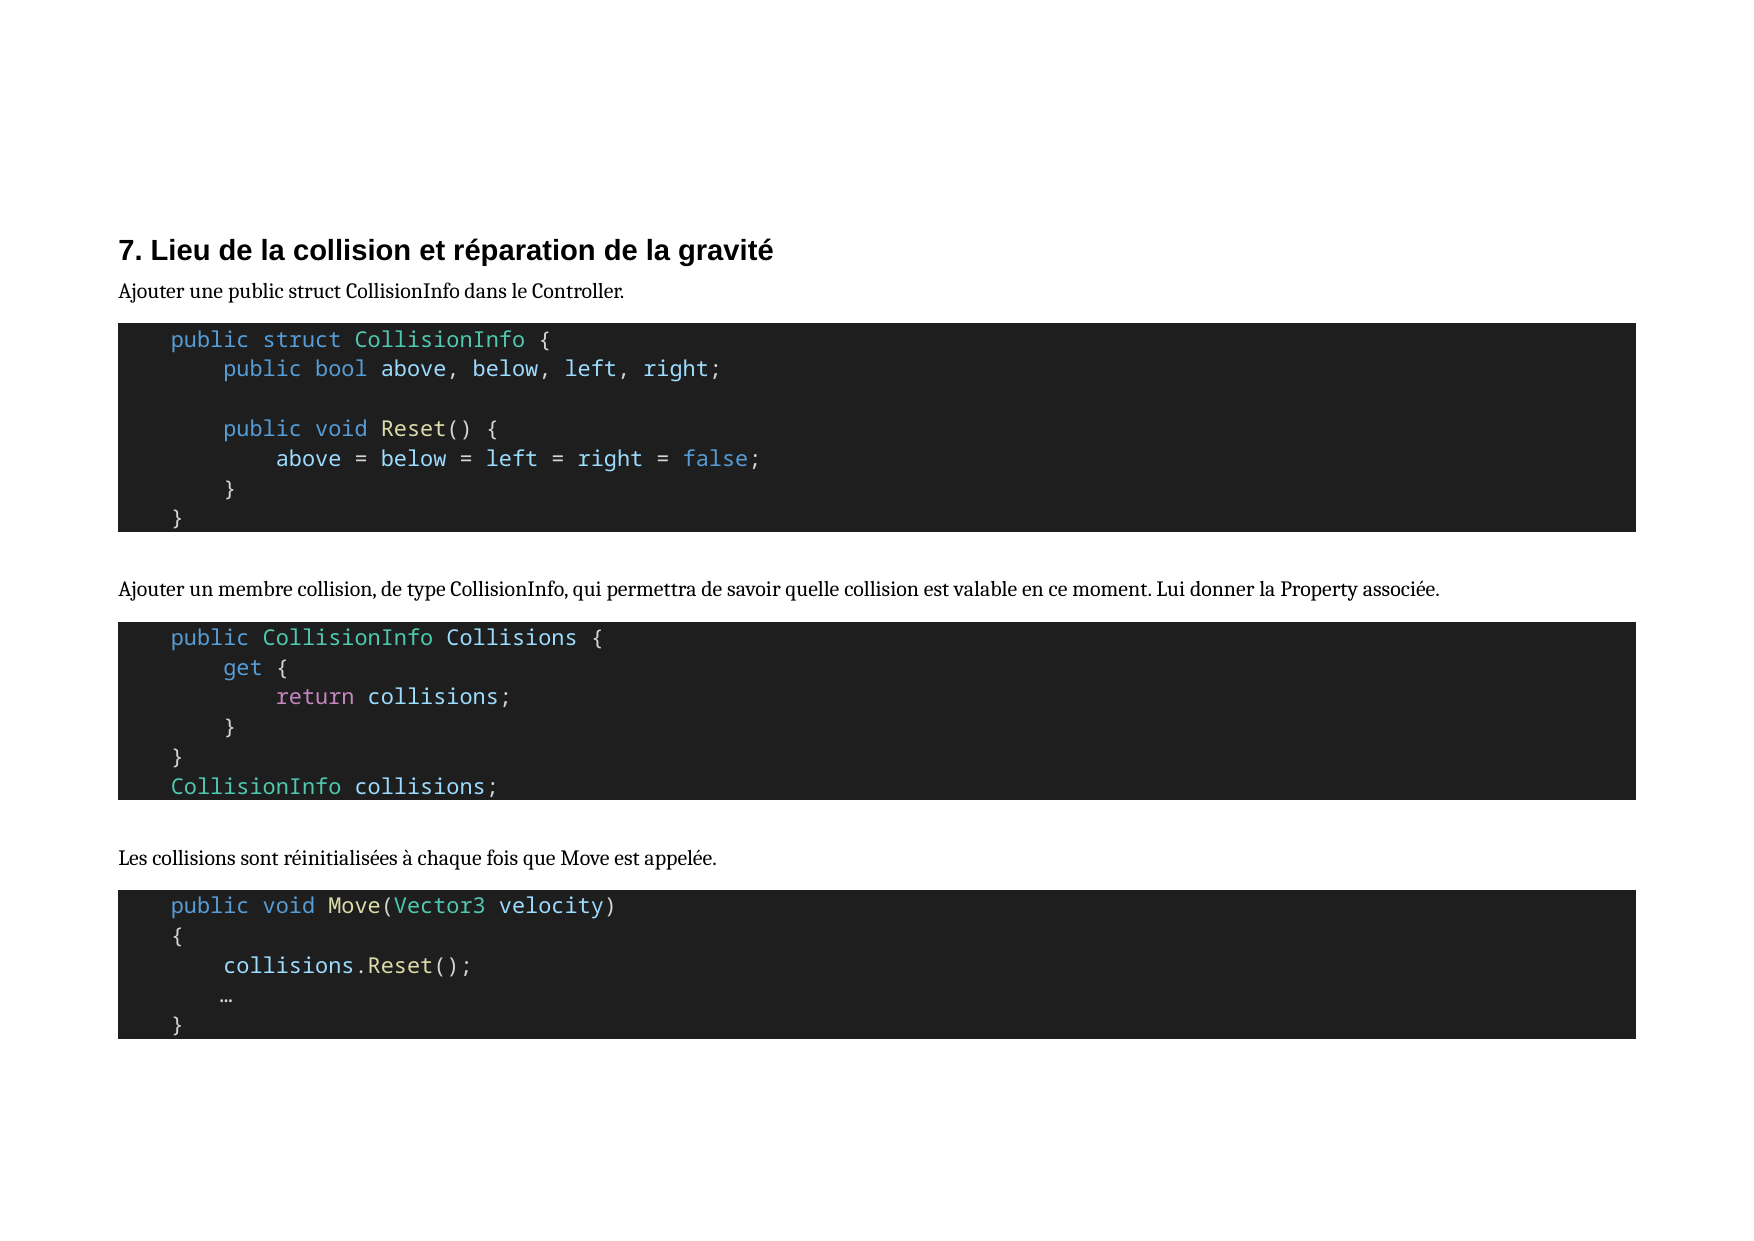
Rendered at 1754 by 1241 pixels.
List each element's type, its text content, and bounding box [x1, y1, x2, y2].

text public CollisionInfo Collisions { [118, 622, 1636, 651]
text public bool above, below, left, right; [118, 353, 1636, 383]
text CollisionInfo collisions; [118, 771, 1636, 800]
text public void Move(Vector3 velocity) [118, 890, 1636, 920]
text { [118, 920, 1636, 949]
text Les collisions sont réinitialisées à chaque fois que Move est appelée. [118, 845, 1636, 870]
text return collisions; [118, 681, 1636, 711]
text get { [118, 651, 1636, 681]
text collisions.Reset(); [118, 949, 1636, 979]
text public void Reset() { [118, 413, 1636, 443]
text above = below = left = right = false; [118, 443, 1636, 472]
text Ajouter un membre collision, de type CollisionInfo, qui permettra de savoir quelle collision est valable en ce moment. Lui donner la Property associée. [118, 577, 1636, 602]
text } [118, 741, 1636, 771]
text } [118, 711, 1636, 741]
text } [118, 472, 1636, 502]
text } [118, 502, 1636, 532]
text } [118, 1009, 1636, 1039]
text public struct CollisionInfo { [118, 323, 1636, 353]
text … [118, 979, 1636, 1009]
text Ajouter une public struct CollisionInfo dans le Controller. [118, 279, 1636, 304]
subtitle 7. Lieu de la collision et réparation de la gravité [118, 233, 1636, 266]
